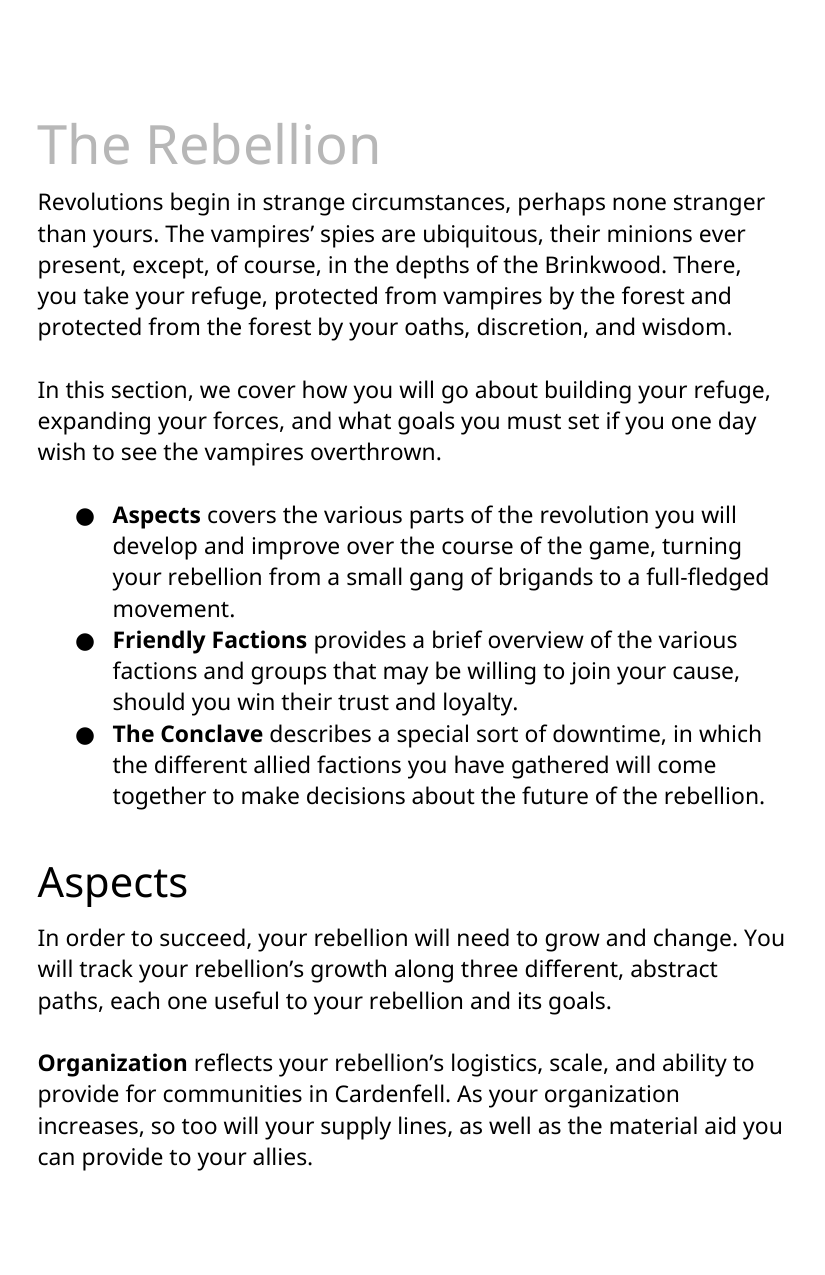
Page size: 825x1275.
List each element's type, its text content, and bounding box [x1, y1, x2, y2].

text In order to succeed, your rebellion will need to grow and change. You will track your rebellion’s growth along three different, abstract paths, each one useful to your rebellion and its goals. [37, 922, 787, 1016]
list The Conclave describes a special sort of downtime, in which the different allied factions you have gathered will come together to make decisions about the future of the rebellion. [75, 717, 787, 811]
list Aspects covers the various parts of the revolution you will develop and improve over the course of the game, turning your rebellion from a small gang of brigands to a full-fledged movement. [75, 499, 787, 624]
text In this section, we cover how you will go about building your refuge, expanding your forces, and what goals you must set if you one day wish to see the vampires overthrown. [37, 374, 787, 467]
subtitle Aspects [37, 853, 787, 910]
text Organization reflects your rebellion’s logistics, scale, and ability to provide for communities in Cardenfell. As your organization increases, so too will your supply lines, as well as the material aid you can provide to your allies. [37, 1047, 787, 1172]
title The Rebellion [37, 106, 787, 180]
text Revolutions begin in strange circumstances, perhaps none stranger than yours. The vampires’ spies are ubiquitous, their minions ever present, except, of course, in the depths of the Brinkwood. There, you take your refuge, protected from vampires by the forest and protected from the forest by your oaths, discretion, and wisdom. [37, 186, 787, 342]
list Friendly Factions provides a brief overview of the various factions and groups that may be willing to join your cause, should you win their trust and loyalty. [75, 624, 787, 717]
